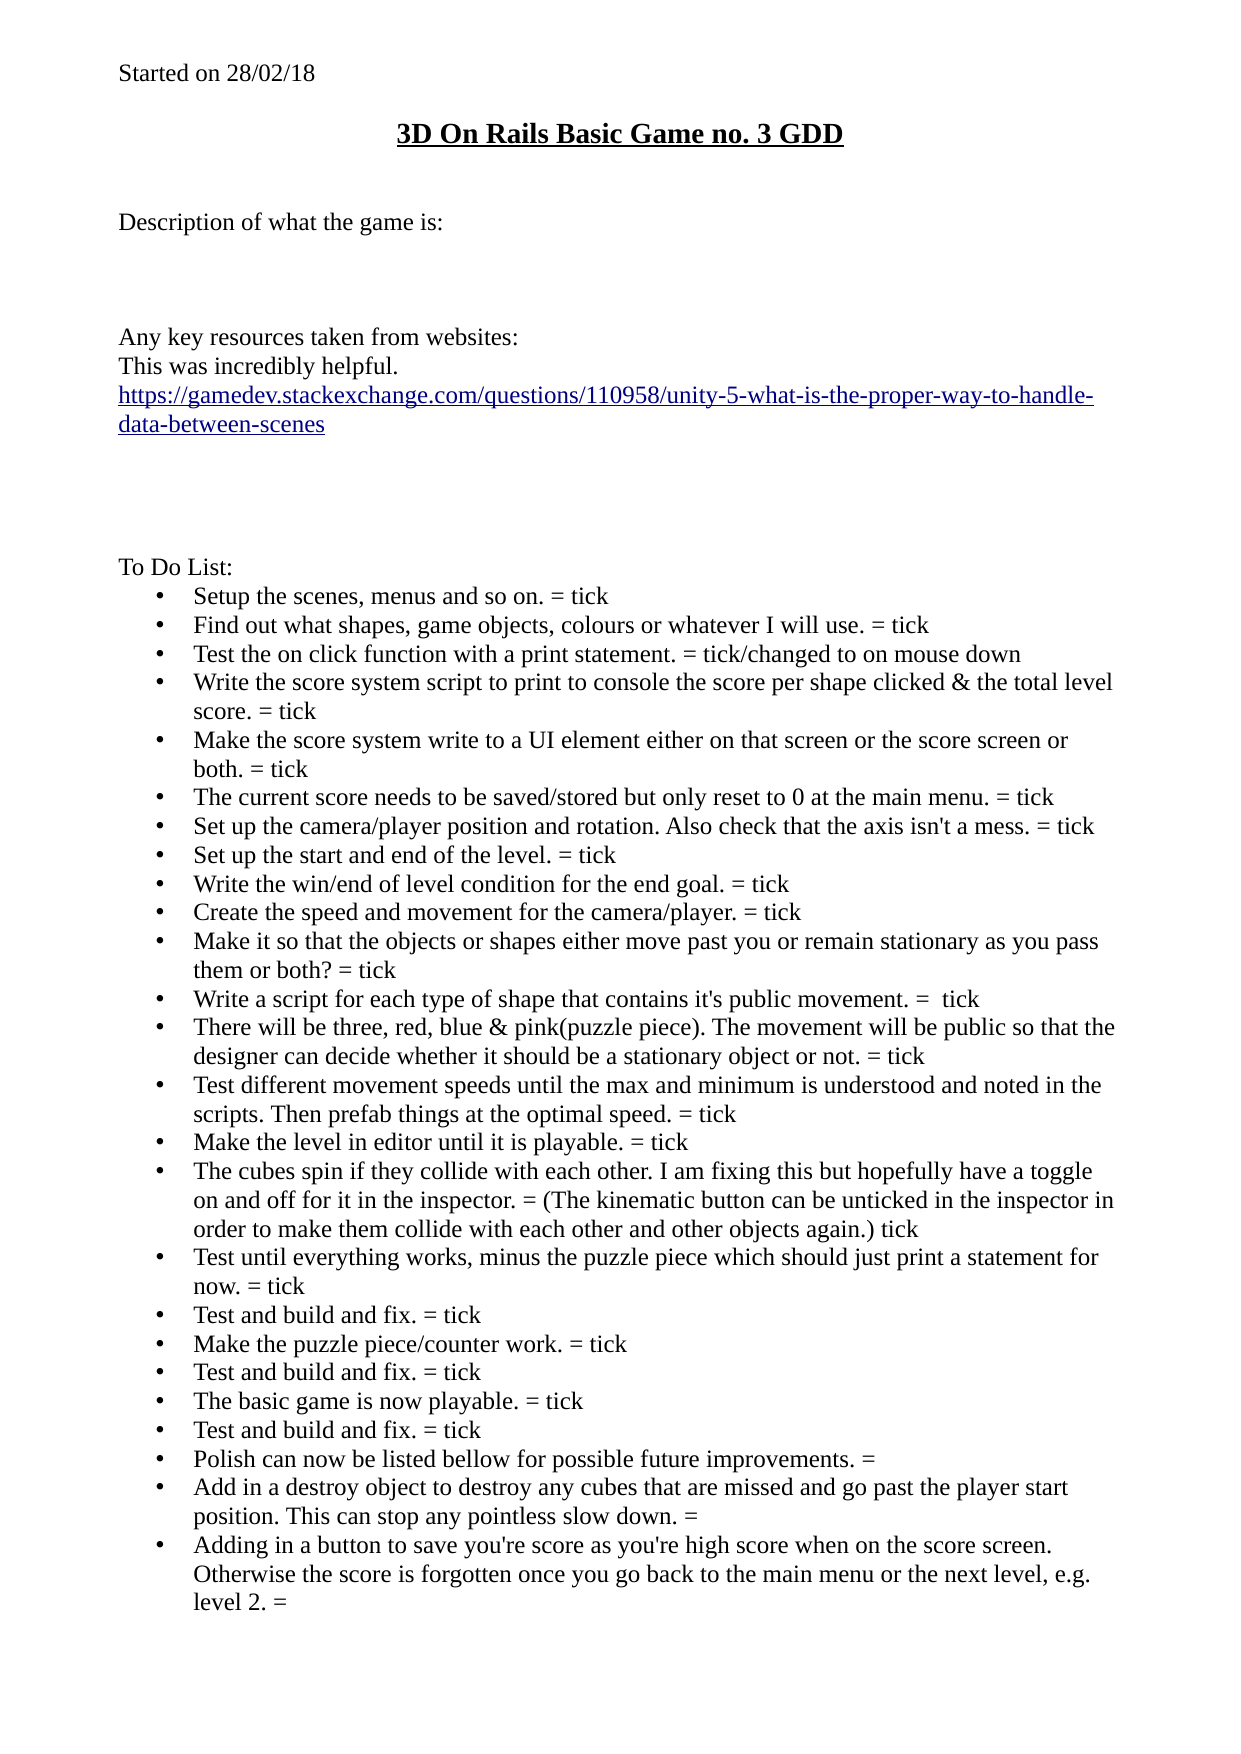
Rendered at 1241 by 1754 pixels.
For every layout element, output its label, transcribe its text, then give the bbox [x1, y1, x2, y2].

text To Do List: [118, 552, 1122, 581]
list The cubes spin if they collide with each other. I am fixing this but hopefully have a toggle on and off for it in the inspector. = (The kinematic button can be unticked in the inspector in order to make them collide with each other and other objects again.) tick [156, 1156, 1122, 1242]
list The basic game is now playable. = tick [156, 1386, 1122, 1415]
list Write the score system script to print to console the score per shape clicked & the total level score. = tick [156, 667, 1122, 725]
list Test and build and fix. = tick [156, 1357, 1122, 1386]
list Make it so that the objects or shapes either move past you or remain stationary as you pass them or both? = tick [156, 926, 1122, 984]
list The current score needs to be saved/stored but only reset to 0 at the main menu. = tick [156, 782, 1122, 811]
list Adding in a button to save you're score as you're high score when on the score screen. Otherwise the score is forgotten once you go back to the main menu or the next level, e.g. level 2. = [156, 1530, 1122, 1616]
text 3D On Rails Basic Game no. 3 GDD [118, 116, 1122, 150]
text Description of what the game is: [118, 207, 1122, 236]
list Setup the scenes, menus and so on. = tick [156, 581, 1122, 610]
list Set up the camera/player position and rotation. Also check that the axis isn't a mess. = tick [156, 811, 1122, 840]
list Test different movement speeds until the max and minimum is understood and noted in the scripts. Then prefab things at the optimal speed. = tick [156, 1070, 1122, 1127]
list Make the level in editor until it is playable. = tick [156, 1127, 1122, 1156]
list Make the puzzle piece/counter work. = tick [156, 1329, 1122, 1357]
list Create the speed and movement for the camera/player. = tick [156, 897, 1122, 926]
list Find out what shapes, game objects, colours or whatever I will use. = tick [156, 610, 1122, 639]
list Make the score system write to a UI element either on that screen or the score screen or both. = tick [156, 725, 1122, 782]
list Set up the start and end of the level. = tick [156, 840, 1122, 869]
list Test and build and fix. = tick [156, 1415, 1122, 1444]
list Add in a destroy object to destroy any cubes that are missed and go past the player start position. This can stop any pointless slow down. = [156, 1472, 1122, 1530]
list Test until everything works, minus the puzzle piece which should just print a statement for now. = tick [156, 1242, 1122, 1300]
list There will be three, red, blue & pink(puzzle piece). The movement will be public so that the designer can decide whether it should be a stationary object or not. = tick [156, 1012, 1122, 1070]
list Polish can now be listed bellow for possible future improvements. = [156, 1444, 1122, 1472]
text This was incredibly helpful. https://gamedev.stackexchange.com/questions/110958/unity-5-what-is-the-proper-way-to-handle-data-between-scenes [118, 351, 1122, 437]
list Write the win/end of level condition for the end goal. = tick [156, 869, 1122, 897]
text Any key resources taken from websites: [118, 322, 1122, 351]
list Test the on click function with a print statement. = tick/changed to on mouse down [156, 639, 1122, 667]
list Test and build and fix. = tick [156, 1300, 1122, 1329]
list Write a script for each type of shape that contains it's public movement. = tick [156, 984, 1122, 1012]
